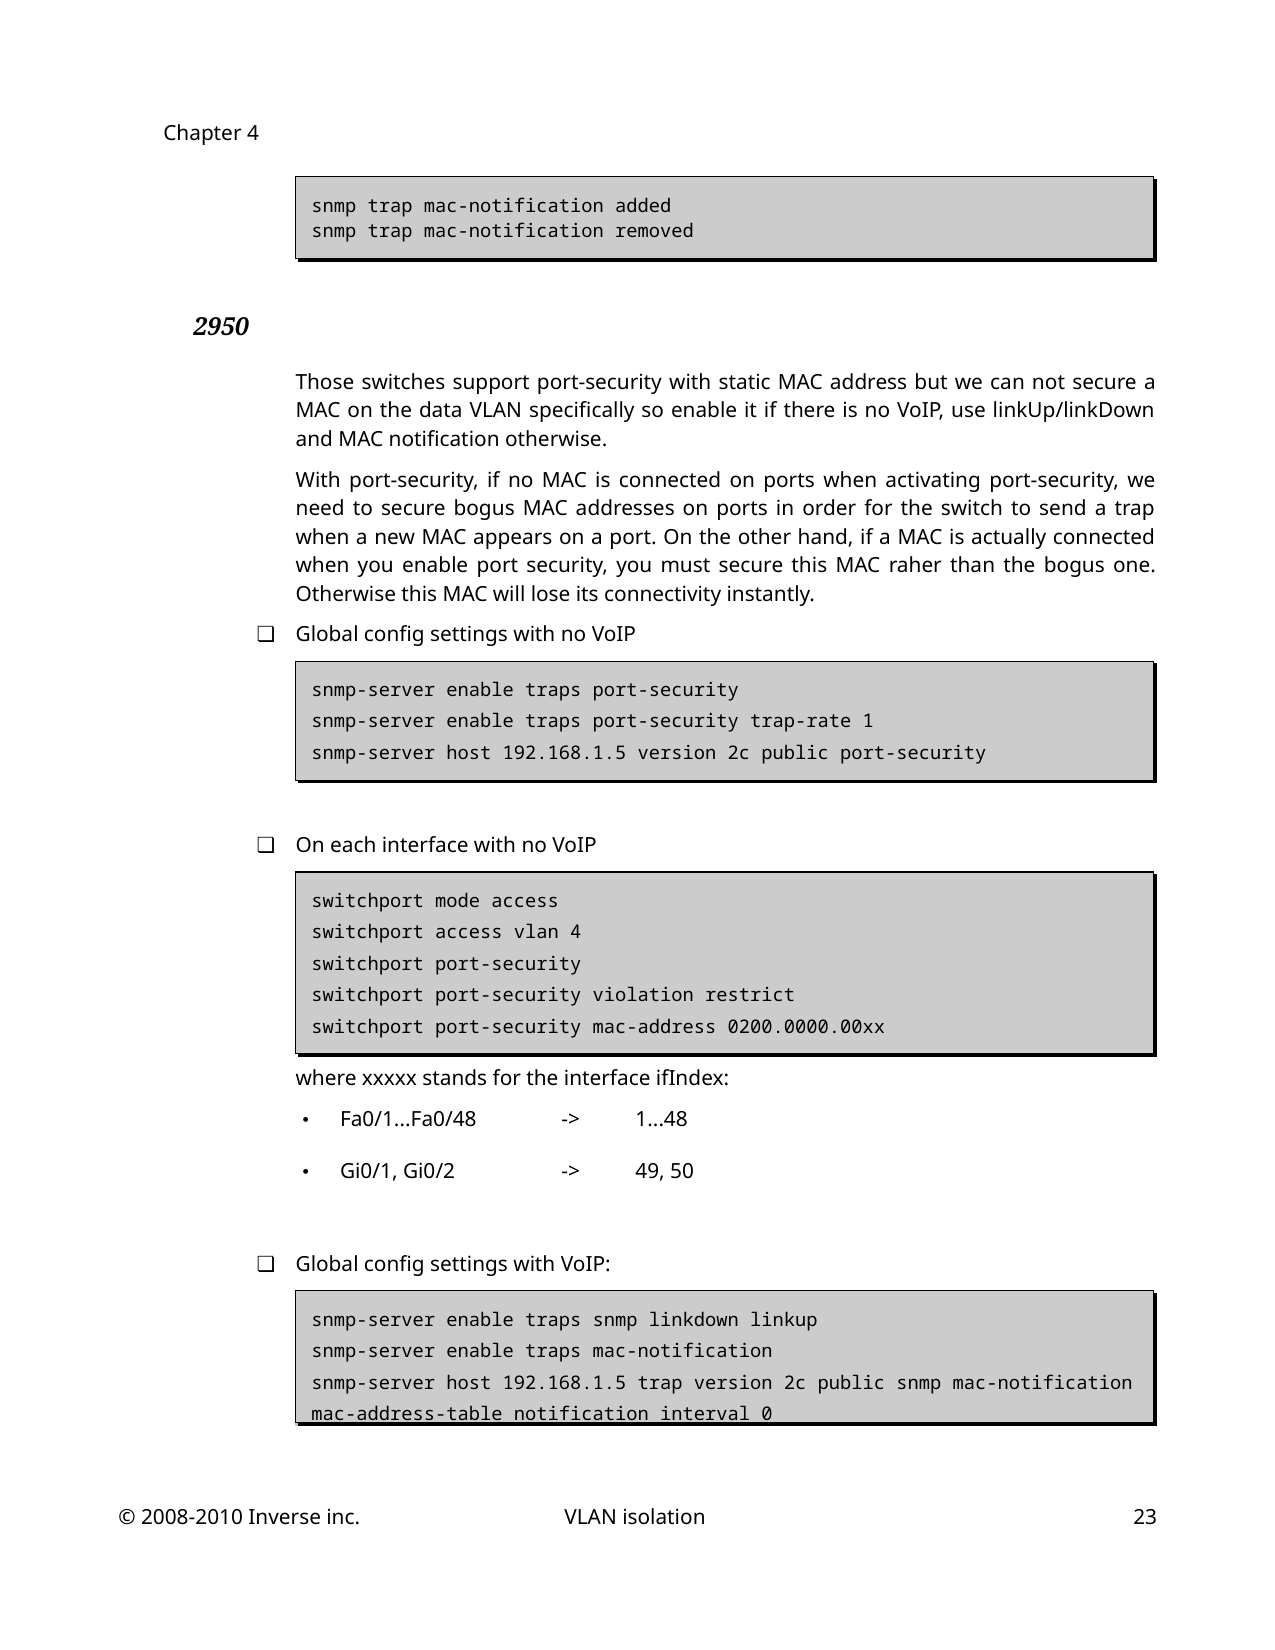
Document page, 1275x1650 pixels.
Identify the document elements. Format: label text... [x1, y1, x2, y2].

text Those switches support port-security with static MAC address but we can not secure a MAC on the data VLAN specifically so enable it if there is no VoIP, use linkUp/linkDown and MAC notification otherwise. [295, 367, 1157, 452]
text where xxxxx stands for the interface ifIndex: [295, 1063, 1157, 1092]
list ❏ Global config settings with no VoIP [256, 619, 1157, 648]
text switchport access vlan 4 [296, 903, 1153, 934]
list ❏ Global config settings with VoIP: [256, 1249, 1157, 1278]
text With port-security, if no MAC is connected on ports when activating port-security, we need to secure bogus MAC addresses on ports in order for the switch to send a trap when a new MAC appears on a port. On the other hand, if a MAC is actually connected when you enable port security, you must secure this MAC raher than the bogus one. Otherwise this MAC will lose its connectivity instantly. [295, 465, 1157, 607]
text switchport mode access [296, 873, 1153, 903]
text snmp-server enable traps port-security trap-rate 1 [296, 692, 1153, 723]
text switchport port-security violation restrict [296, 966, 1153, 997]
text snmp trap mac-notification added snmp trap mac-notification removed [296, 177, 1153, 258]
text snmp-server host 192.168.1.5 version 2c public port-security [296, 723, 1153, 780]
subtitle 2950 [156, 308, 1157, 342]
text switchport port-security mac-address 0200.0000.00xx [296, 997, 1153, 1053]
text mac-address-table notification interval 0 [296, 1384, 1153, 1422]
text snmp-server enable traps port-security [296, 662, 1153, 692]
list Fa0/1...Fa0/48 -> 1...48 [302, 1104, 1157, 1133]
list ❏ On each interface with no VoIP [256, 830, 1157, 859]
text snmp-server enable traps snmp linkdown linkup [296, 1291, 1153, 1322]
list Gi0/1, Gi0/2 -> 49, 50 [302, 1156, 1157, 1185]
text switchport port-security [296, 934, 1153, 966]
text snmp-server enable traps mac-notification [296, 1322, 1153, 1353]
text snmp-server host 192.168.1.5 trap version 2c public snmp mac-notification [296, 1353, 1153, 1384]
